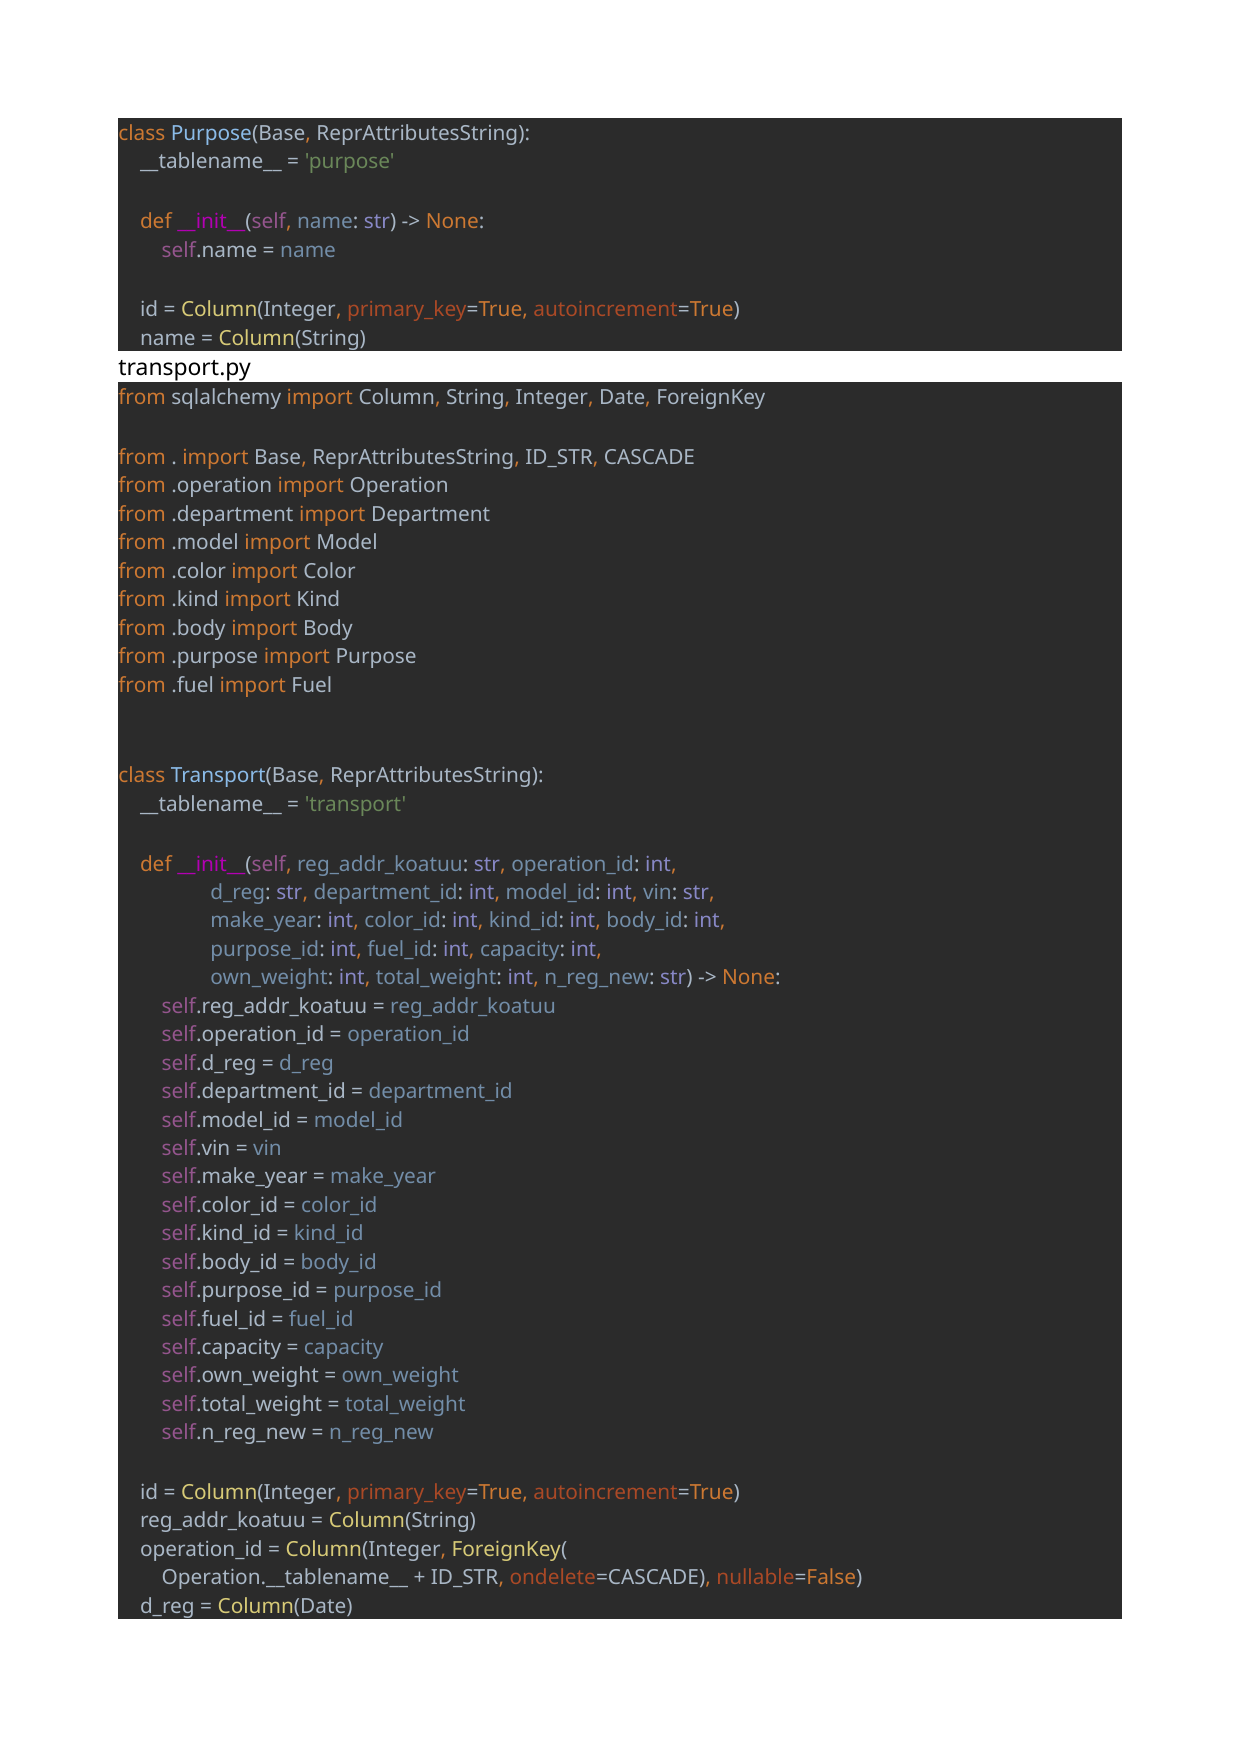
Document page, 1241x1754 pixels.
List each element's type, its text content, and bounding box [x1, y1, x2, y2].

text class Purpose(Base, ReprAttributesString): __tablename__ = 'purpose' def __init__(self, name: str) -> None: self.name = name id = Column(Integer, primary_key=True, autoincrement=True) name = Column(String) [118, 118, 1122, 351]
text transport.py [118, 351, 1122, 382]
text from sqlalchemy import Column, String, Integer, Date, ForeignKey from . import Base, ReprAttributesString, ID_STR, CASCADE from .operation import Operation from .department import Department from .model import Model from .color import Color from .kind import Kind from .body import Body from .purpose import Purpose from .fuel import Fuel class Transport(Base, ReprAttributesString): __tablename__ = 'transport' def __init__(self, reg_addr_koatuu: str, operation_id: int, d_reg: str, department_id: int, model_id: int, vin: str, make_year: int, color_id: int, kind_id: int, body_id: int, purpose_id: int, fuel_id: int, capacity: int, own_weight: int, total_weight: int, n_reg_new: str) -> None: self.reg_addr_koatuu = reg_addr_koatuu self.operation_id = operation_id self.d_reg = d_reg self.department_id = department_id self.model_id = model_id self.vin = vin self.make_year = make_year self.color_id = color_id self.kind_id = kind_id self.body_id = body_id self.purpose_id = purpose_id self.fuel_id = fuel_id self.capacity = capacity self.own_weight = own_weight self.total_weight = total_weight self.n_reg_new = n_reg_new id = Column(Integer, primary_key=True, autoincrement=True) reg_addr_koatuu = Column(String) operation_id = Column(Integer, ForeignKey( Operation.__tablename__ + ID_STR, ondelete=CASCADE), nullable=False) d_reg = Column(Date) [118, 382, 1122, 1619]
